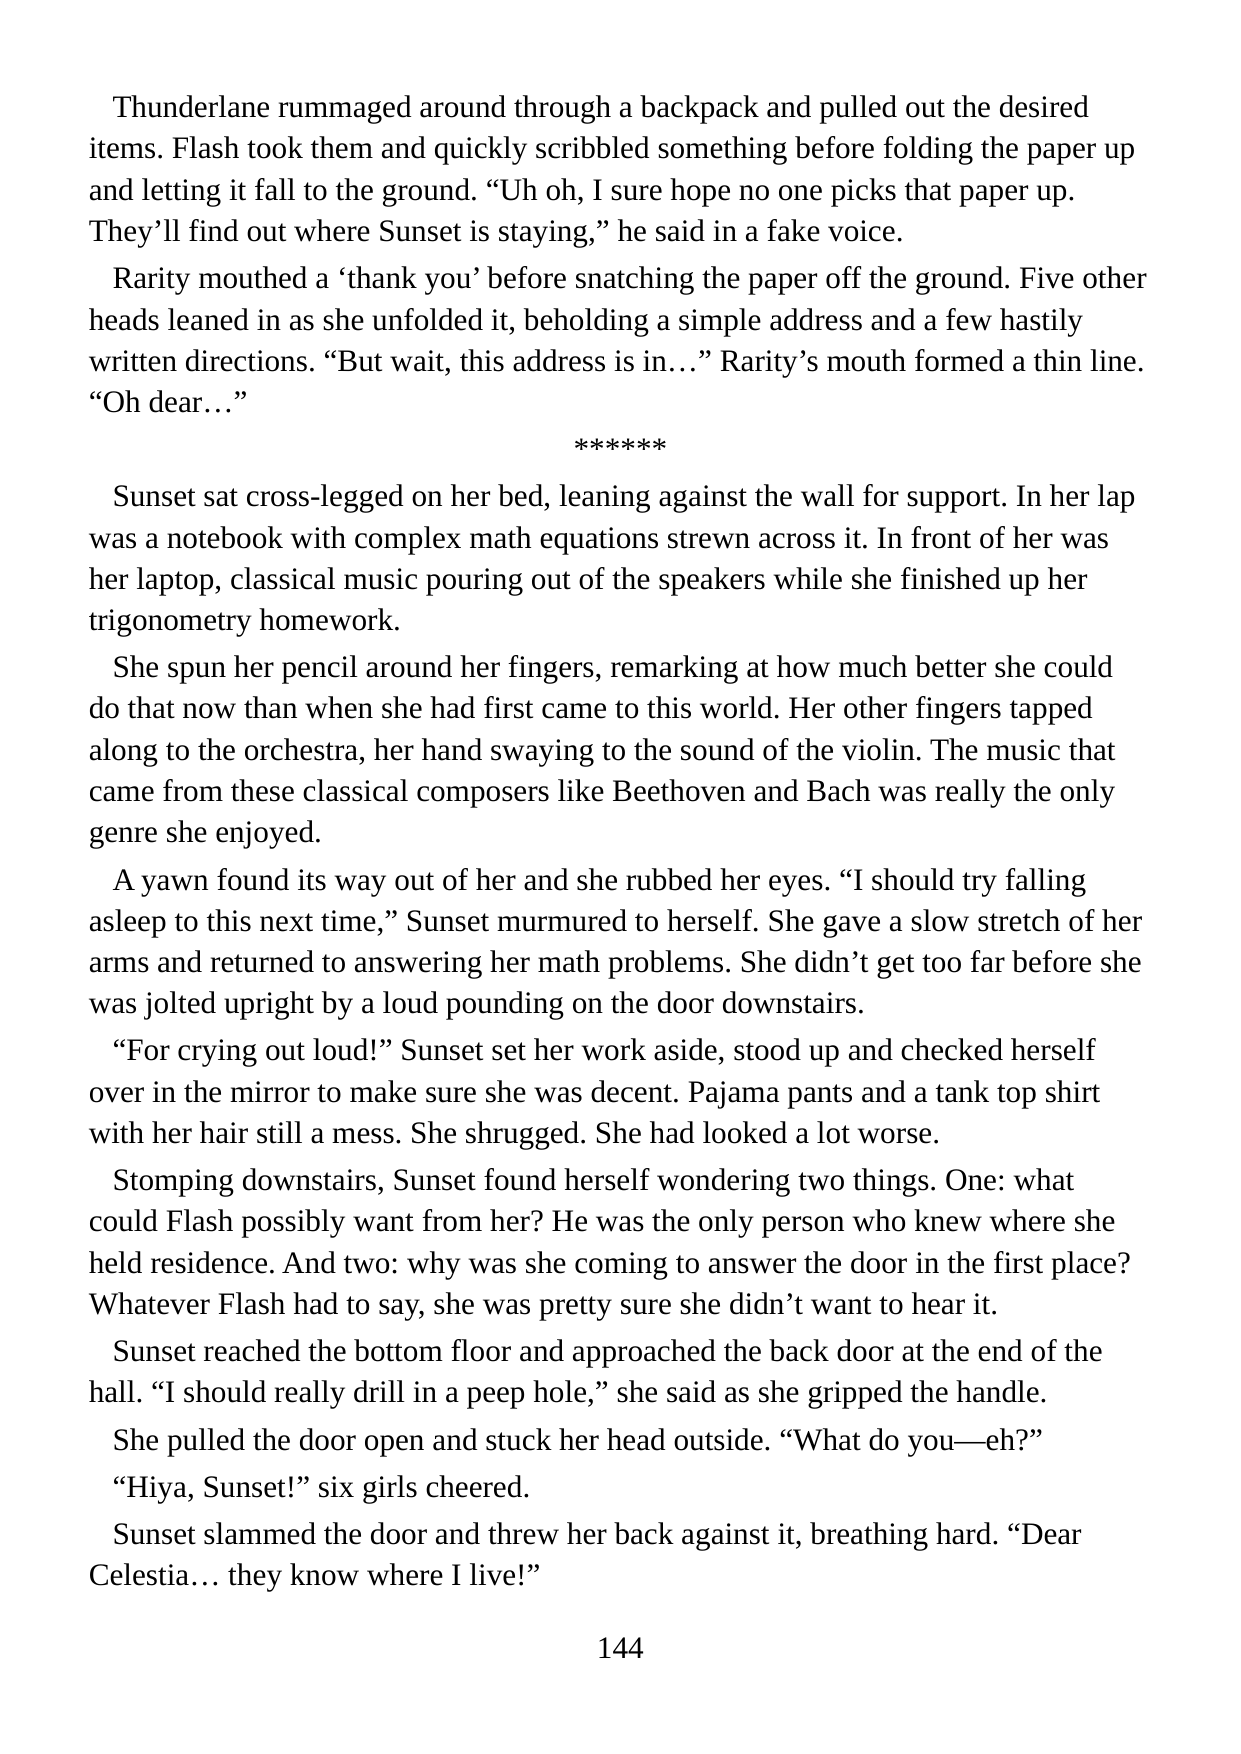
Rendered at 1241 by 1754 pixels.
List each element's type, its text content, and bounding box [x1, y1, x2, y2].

text A yawn found its way out of her and she rubbed her eyes. “I should try falling asleep to this next time,” Sunset murmured to herself. She gave a slow stretch of her arms and returned to answering her math problems. She didn’t get too far before she was jolted upright by a loud pounding on the door downstairs. [88, 861, 1152, 1020]
text ****** [88, 430, 1152, 466]
text She spun her pencil around her fingers, remarking at how much better she could do that now than when she had first came to this world. Her other fingers tapped along to the orchestra, her hand swaying to the sound of the violin. The music that came from these classical composers like Beethoven and Bach was really the only genre she enjoyed. [88, 648, 1152, 849]
text Stomping downstairs, Sunset found herself wondering two things. One: what could Flash possibly want from her? He was the only person who knew where she held residence. And two: why was she coming to answer the door in the first place? Whatever Flash had to say, she was pretty sure she didn’t want to hear it. [88, 1161, 1152, 1321]
text Rarity mouthed a ‘thank you’ before snatching the paper off the ground. Five other heads leaned in as she unfolded it, beholding a simple address and a few hastily written directions. “But wait, this address is in…” Rarity’s mouth formed a thin line. “Oh dear…” [88, 259, 1152, 419]
text “Hiya, Sunset!” six girls cheered. [88, 1468, 1152, 1504]
text Sunset slammed the door and threw her back against it, breathing hard. “Dear Celestia… they know where I live!” [88, 1515, 1152, 1592]
text “For crying out loud!” Sunset set her work aside, stood up and checked herself over in the mirror to make sure she was decent. Pajama pants and a tank top shirt with her hair still a mess. She shrugged. She had looked a lot worse. [88, 1032, 1152, 1150]
text Sunset sat cross-legged on her bed, leaning against the wall for support. In her lap was a notebook with complex math equations strewn across it. In front of her was her laptop, classical music pouring out of the speakers while she finished up her trigonometry homework. [88, 478, 1152, 637]
text Thunderlane rummaged around through a backpack and pulled out the desired items. Flash took them and quickly scribbled something before folding the paper up and letting it fall to the ground. “Uh oh, I sure hope no one picks that paper up. They’ll find out where Sunset is staying,” he said in a fake voice. [88, 88, 1152, 248]
text She pulled the door open and stuck her head outside. “What do you—eh?” [88, 1421, 1152, 1457]
text Sunset reached the bottom floor and approached the back door at the end of the hall. “I should really drill in a peep hole,” she said as she gripped the handle. [88, 1332, 1152, 1409]
